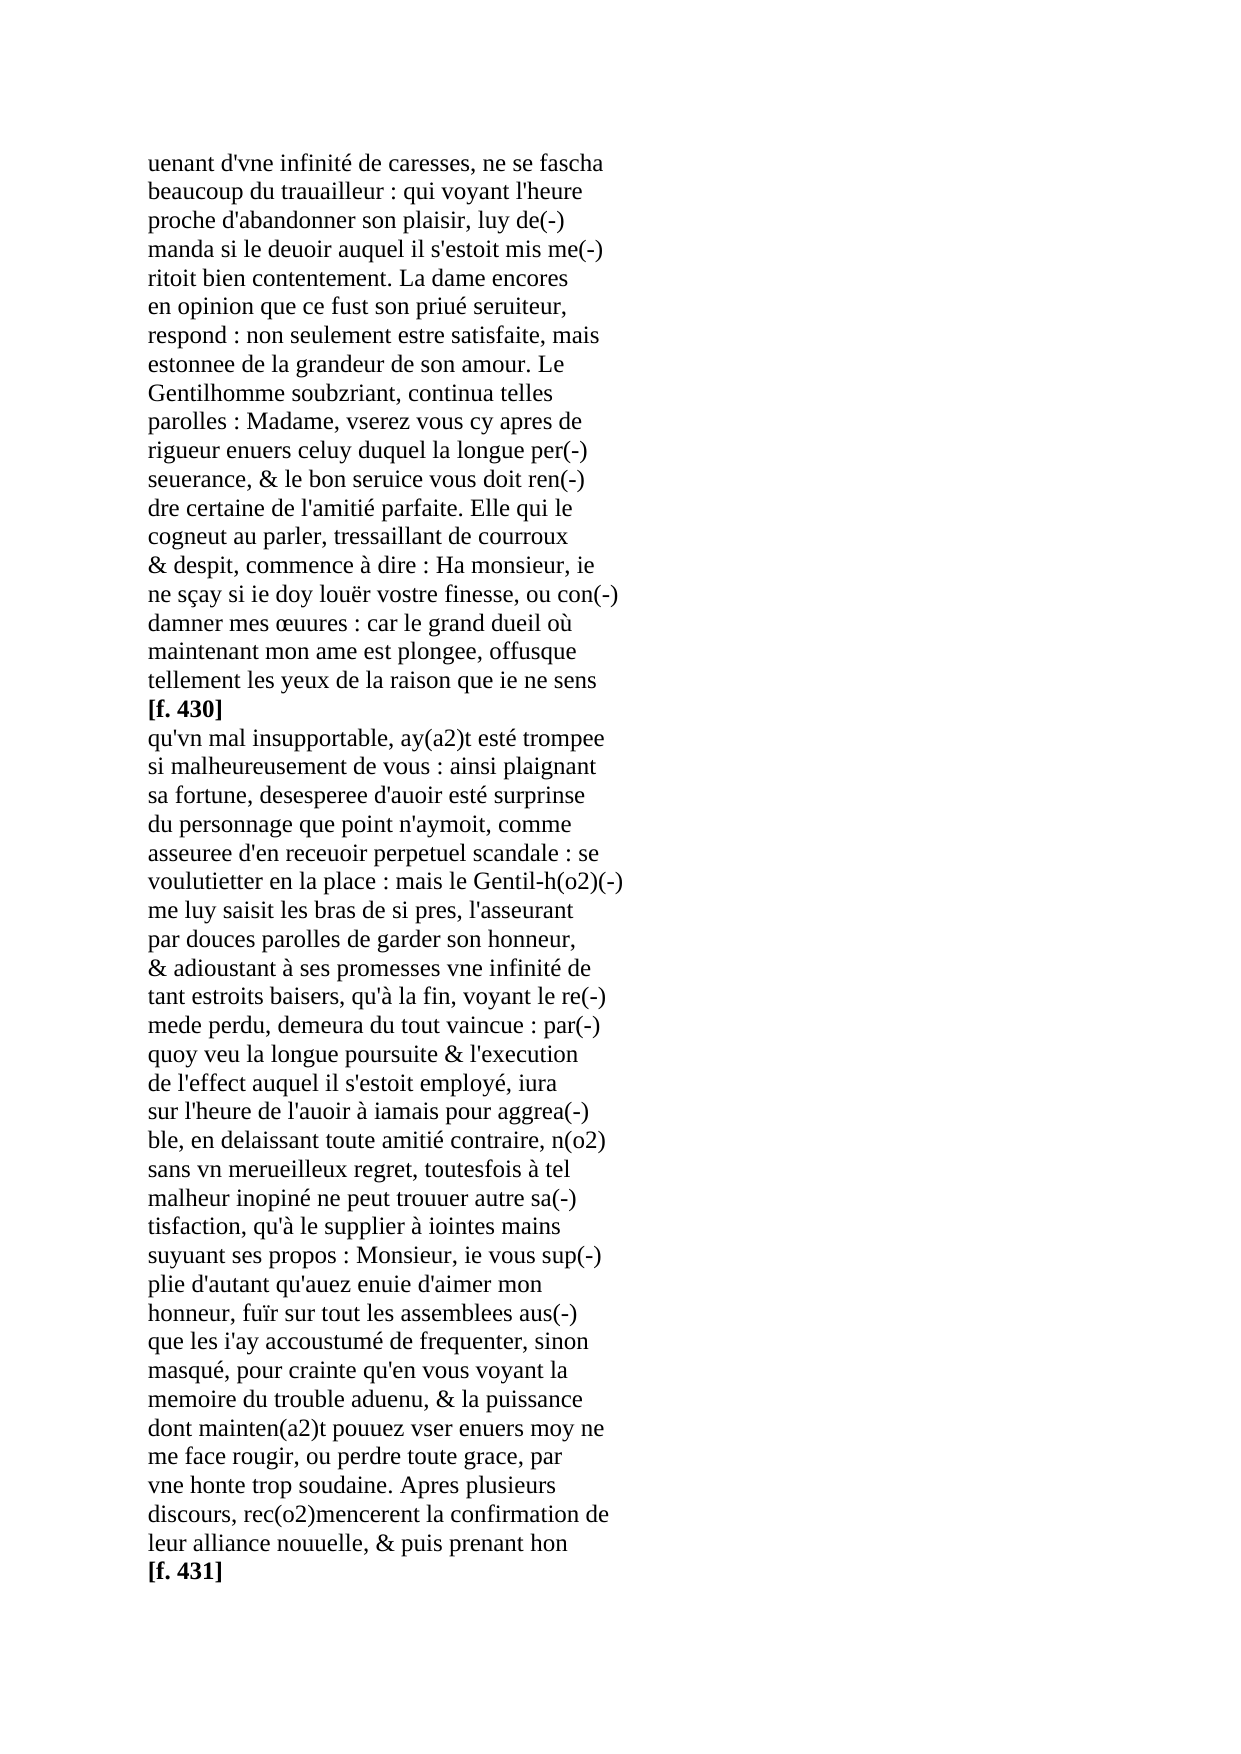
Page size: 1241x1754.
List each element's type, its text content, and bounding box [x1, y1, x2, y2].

text uenant d'vne infinité de caresses, ne se fascha beaucoup du trauailleur : qui voyant l'heure proche d'abandonner son plaisir, luy de(-) manda si le deuoir auquel il s'estoit mis me(-) ritoit bien contentement. La dame encores en opinion que ce fust son priué seruiteur, respond : non seulement estre satisfaite, mais estonnee de la grandeur de son amour. Le Gentilhomme soubzriant, continua telles parolles : Madame, vserez vous cy apres de rigueur enuers celuy duquel la longue per(-) seuerance, & le bon seruice vous doit ren(-) dre certaine de l'amitié parfaite. Elle qui le cogneut au parler, tressaillant de courroux & despit, commence à dire : Ha monsieur, ie ne sçay si ie doy louër vostre finesse, ou con(-) damner mes œuures : car le grand dueil où maintenant mon ame est plongee, offusque tellement les yeux de la raison que ie ne sens [f. 430] qu'vn mal insupportable, ay(a2)t esté trompee si malheureusement de vous : ainsi plaignant sa fortune, desesperee d'auoir esté surprinse du personnage que point n'aymoit, comme asseuree d'en receuoir perpetuel scandale : se voulutietter en la place : mais le Gentil-h(o2)(-) me luy saisit les bras de si pres, l'asseurant par douces parolles de garder son honneur, & adioustant à ses promesses vne infinité de tant estroits baisers, qu'à la fin, voyant le re(-) mede perdu, demeura du tout vaincue : par(-) quoy veu la longue poursuite & l'execution de l'effect auquel il s'estoit employé, iura sur l'heure de l'auoir à iamais pour aggrea(-) ble, en delaissant toute amitié contraire, n(o2) sans vn merueilleux regret, toutesfois à tel malheur inopiné ne peut trouuer autre sa(-) tisfaction, qu'à le supplier à iointes mains suyuant ses propos : Monsieur, ie vous sup(-) plie d'autant qu'auez enuie d'aimer mon honneur, fuïr sur tout les assemblees aus(-) que les i'ay accoustumé de frequenter, sinon masqué, pour crainte qu'en vous voyant la memoire du trouble aduenu, & la puissance dont mainten(a2)t pouuez vser enuers moy ne me face rougir, ou perdre toute grace, par vne honte trop soudaine. Apres plusieurs discours, rec(o2)mencerent la confirmation de leur alliance nouuelle, & puis prenant hon [f. 431] [148, 148, 1093, 1585]
